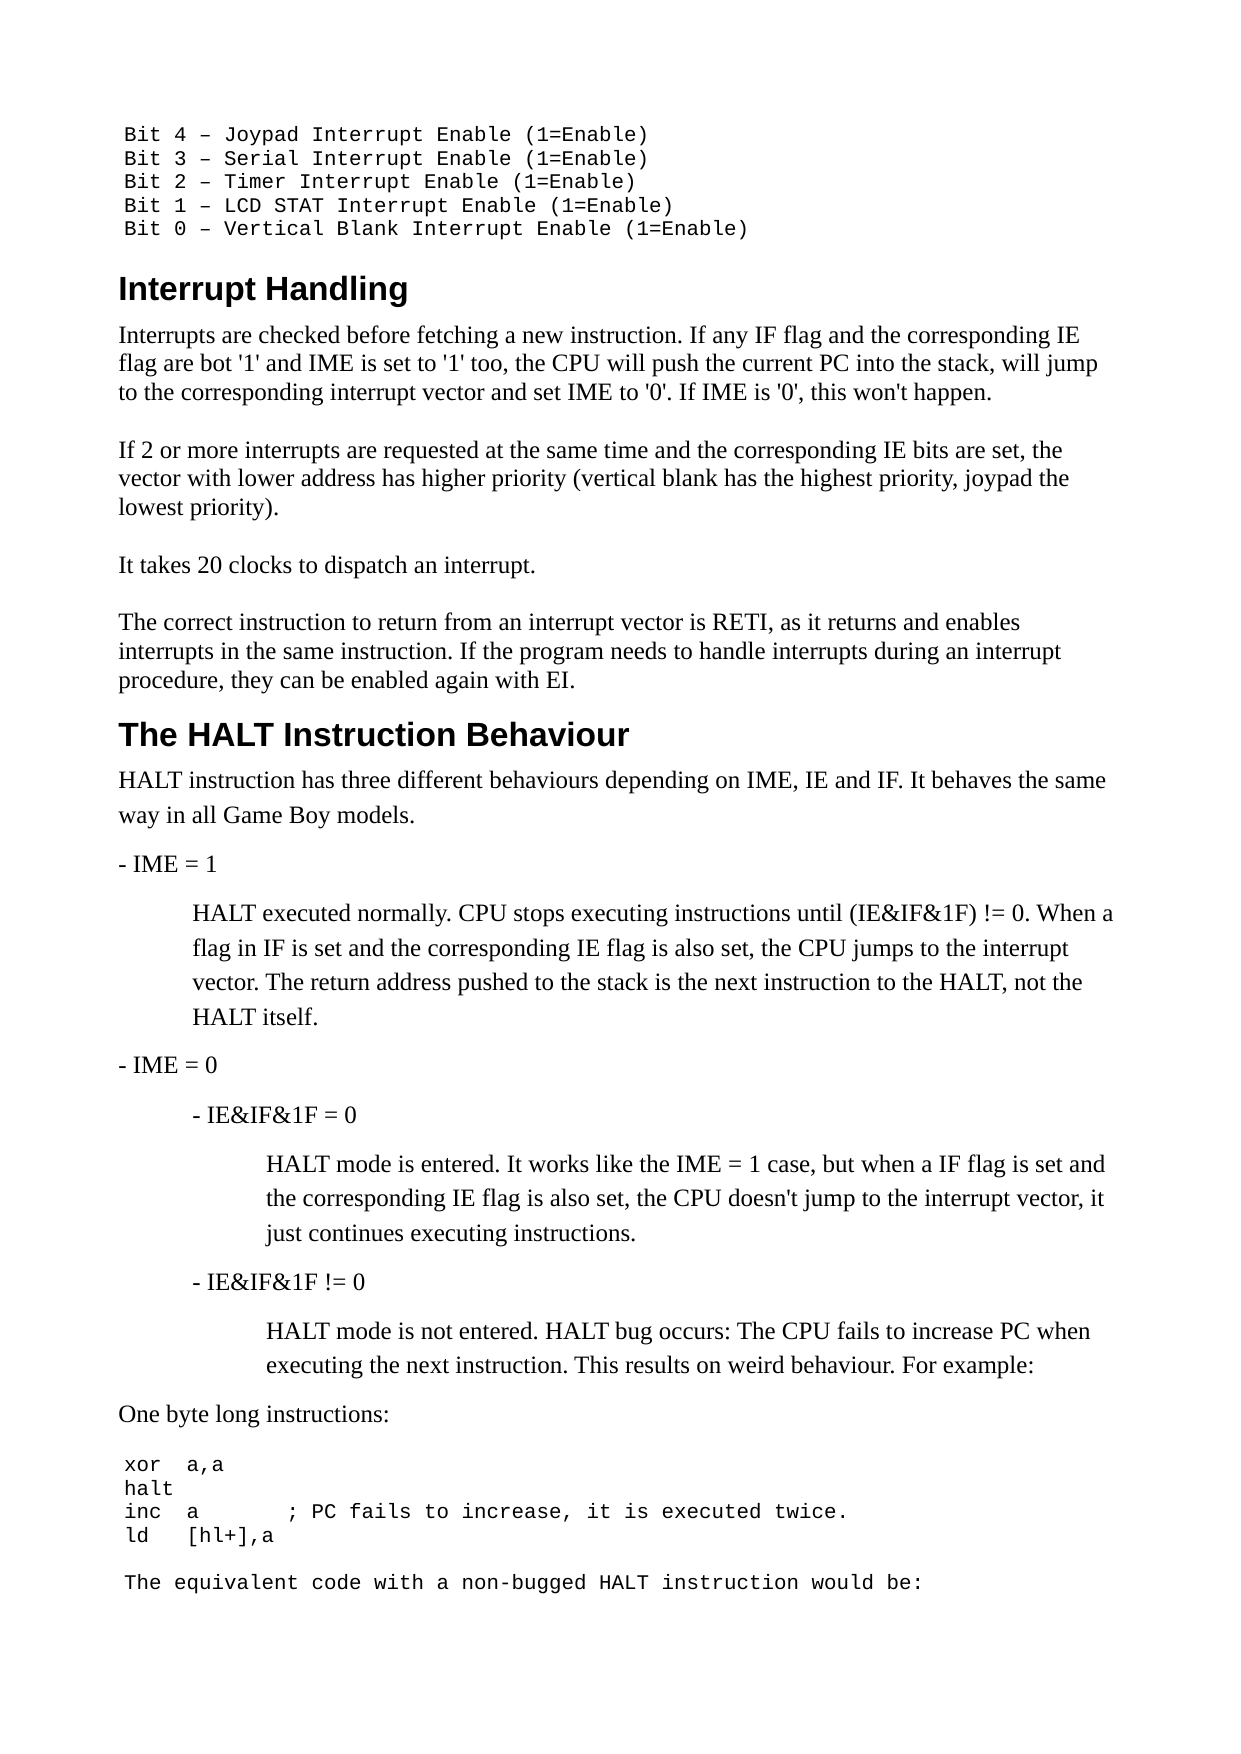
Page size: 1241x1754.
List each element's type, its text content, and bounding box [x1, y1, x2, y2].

text HALT instruction has three different behaviours depending on IME, IE and IF. It behaves the same way in all Game Boy models. [118, 766, 1122, 829]
text HALT mode is not entered. HALT bug occurs: The CPU fails to increase PC when executing the next instruction. This results on weird behaviour. For example: [266, 1316, 1122, 1379]
text - IME = 1 [118, 849, 1122, 878]
table_header Bit 4 – Joypad Interrupt Enable (1=Enable) Bit 3 – Serial Interrupt Enable (1=Enable) Bit 2 – Timer Interrupt Enable (1=Enable) Bit 1 – LCD STAT Interrupt Enable (1=Enable) Bit 0 – Vertical Blank Interrupt Enable (1=Enable) [118, 118, 1123, 248]
text HALT executed normally. CPU stops executing instructions until (IE&IF&1F) != 0. When a flag in IF is set and the corresponding IE flag is also set, the CPU jumps to the interrupt vector. The return address pushed to the stack is the next instruction to the HALT, not the HALT itself. [192, 898, 1122, 1030]
text It takes 20 clocks to dispatch an interrupt. [118, 550, 1122, 578]
text One byte long instructions: [118, 1399, 1122, 1428]
text If 2 or more interrupts are requested at the same time and the corresponding IE bits are set, the vector with lower address has higher priority (vertical blank has the highest priority, joypad the lowest priority). [118, 435, 1122, 521]
text The correct instruction to return from an interrupt vector is RETI, as it returns and enables interrupts in the same instruction. If the program needs to handle interrupts during an interrupt procedure, they can be enabled again with EI. [118, 607, 1122, 693]
table_header xor a,a halt inc a ; PC fails to increase, it is executed twice. ld [hl+],a The equivalent code with a non-bugged HALT instruction would be: [118, 1449, 1123, 1625]
text HALT mode is entered. It works like the IME = 1 case, but when a IF flag is set and the corresponding IE flag is also set, the CPU doesn't jump to the interrupt vector, it just continues executing instructions. [266, 1149, 1122, 1246]
text Interrupts are checked before fetching a new instruction. If any IF flag and the corresponding IE flag are bot '1' and IME is set to '1' too, the CPU will push the current PC into the stack, will jump to the corresponding interrupt vector and set IME to '0'. If IME is '0', this won't happen. [118, 320, 1122, 406]
text - IE&IF&1F = 0 [192, 1100, 1122, 1128]
text - IE&IF&1F != 0 [192, 1267, 1122, 1296]
subtitle The HALT Instruction Behaviour [118, 714, 1122, 753]
subtitle Interrupt Handling [118, 269, 1122, 307]
text - IME = 0 [118, 1051, 1122, 1079]
